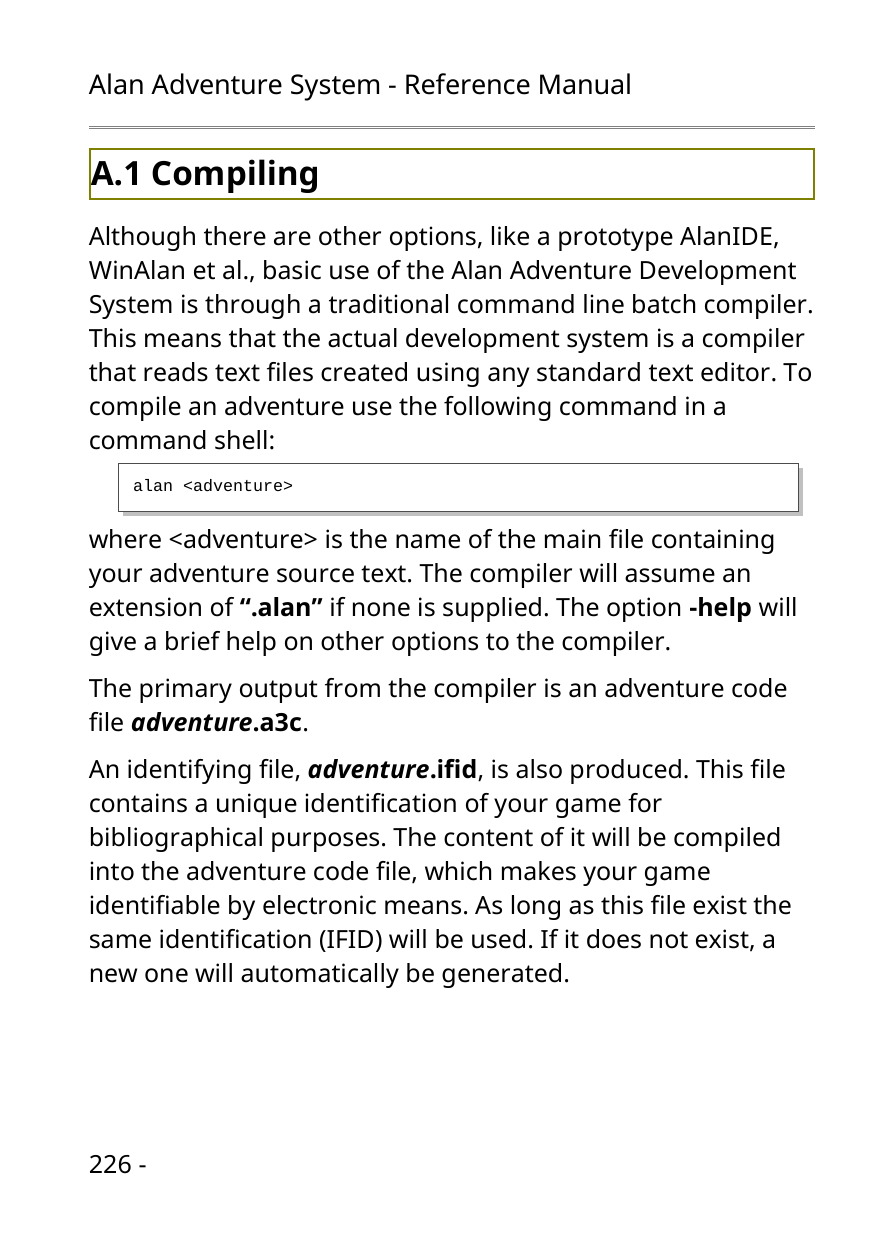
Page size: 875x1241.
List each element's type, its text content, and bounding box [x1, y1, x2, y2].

subtitle Compiling [91, 150, 813, 198]
text The primary output from the compiler is an adventure code file ad­venture.a3c. [88, 671, 815, 739]
text where <adventure> is the name of the main file containing your adventure source text. The compiler will assume an extension of “.alan” if none is supplied. The option -help will give a brief help on other options to the compiler. [88, 522, 815, 658]
text An identifying file, ad­venture.ifid, is also produced. This file contains a unique identification of your game for bibliographical purposes. The content of it will be compiled into the adventure code file, which makes your game identifiable by electronic means. As long as this file exist the same identification (IFID) will be used. If it does not exist, a new one will automatically be generated. [88, 752, 815, 990]
text alan <adventure> [119, 464, 798, 511]
text Although there are other options, like a prototype AlanIDE, WinAlan et al., basic use of the Alan Adventure Development System is through a traditional command line batch compiler. This means that the actual development system is a compiler that reads text files created using any standard text editor. To compile an ad­venture use the following command in a command shell: [88, 219, 815, 457]
